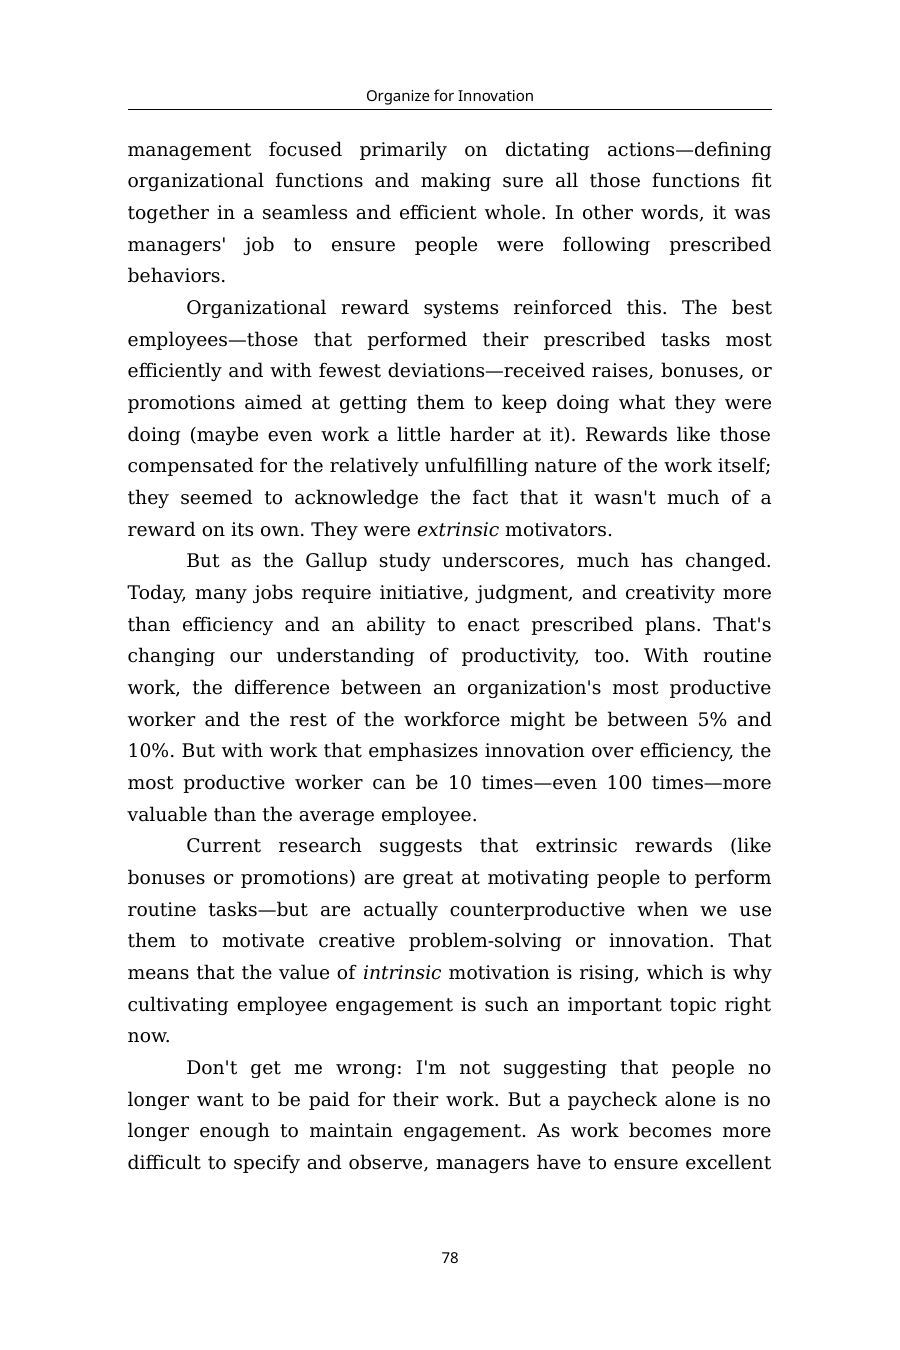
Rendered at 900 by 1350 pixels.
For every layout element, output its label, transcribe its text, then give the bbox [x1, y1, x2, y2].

text Organizational reward systems reinforced this. The best employees—those that performed their prescribed tasks most efficiently and with fewest deviations—received raises, bonuses, or promotions aimed at getting them to keep doing what they were doing (maybe even work a little harder at it). Rewards like those compensated for the relatively unfulfilling nature of the work itself; they seemed to acknowledge the fact that it wasn't much of a reward on its own. They were extrinsic motivators. [127, 297, 772, 541]
text Don't get me wrong: I'm not suggesting that people no longer want to be paid for their work. But a paycheck alone is no longer enough to maintain engagement. As work becomes more difficult to specify and observe, managers have to ensure excellent [127, 1057, 772, 1174]
text management focused primarily on dictating actions—defining organizational functions and making sure all those functions fit together in a seamless and efficient whole. In other words, it was managers' job to ensure people were following prescribed behaviors. [127, 139, 772, 287]
text But as the Gallup study underscores, much has changed. Today, many jobs require initiative, judgment, and creativity more than efficiency and an ability to enact prescribed plans. That's changing our understanding of productivity, too. With routine work, the difference between an organization's most productive worker and the rest of the workforce might be between 5% and 10%. But with work that emphasizes innovation over efficiency, the most productive worker can be 10 times—even 100 times—more valuable than the average employee. [127, 550, 772, 826]
text Current research suggests that extrinsic rewards (like bonuses or promotions) are great at motivating people to perform routine tasks—but are actually counterproductive when we use them to motivate creative problem-solving or innovation. That means that the value of intrinsic motivation is rising, which is why cultivating employee engagement is such an important topic right now. [127, 835, 772, 1047]
